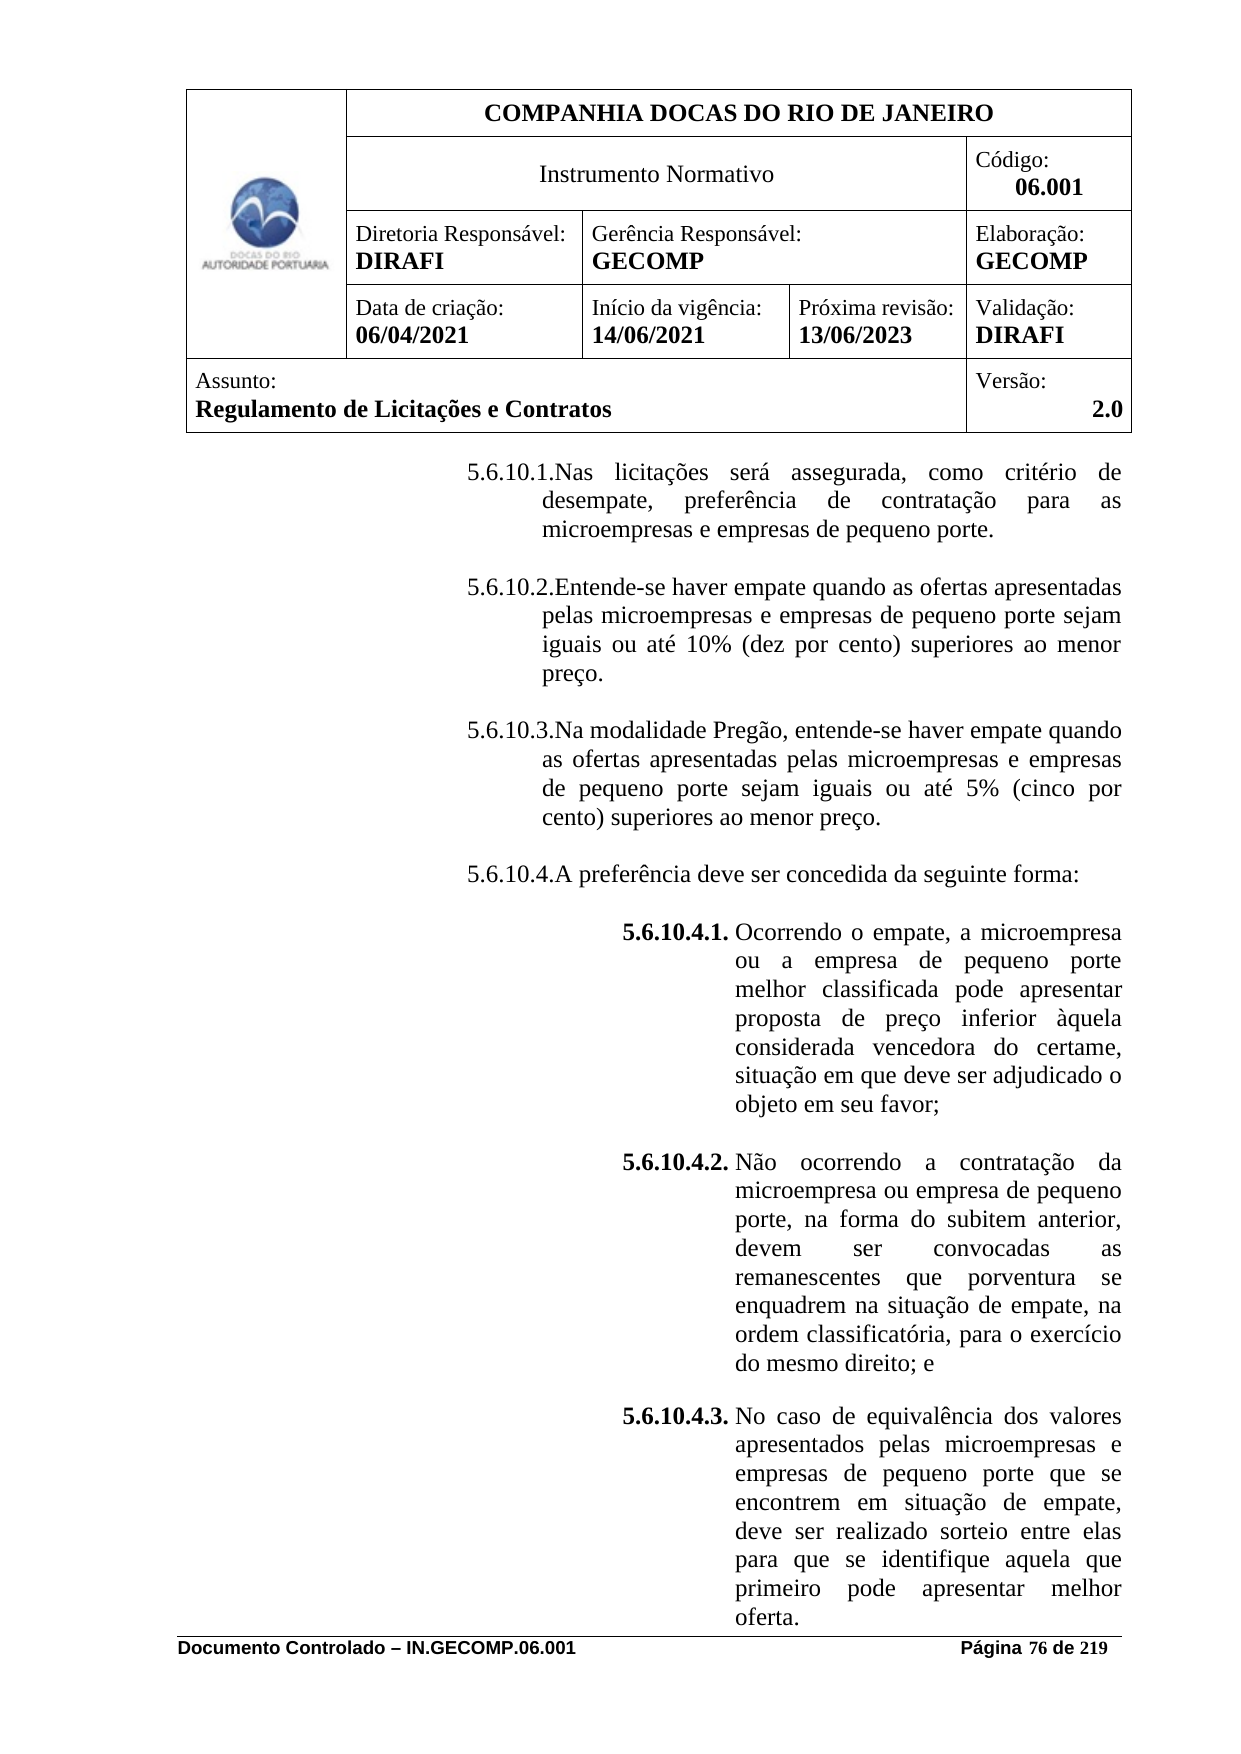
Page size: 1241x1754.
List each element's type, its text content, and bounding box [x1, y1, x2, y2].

list No caso de equivalência dos valores apresentados pelas microempresas e empresas de pequeno porte que se encontrem em situação de empate, deve ser realizado sorteio entre elas para que se identifique aquela que primeiro pode apresentar melhor oferta. [622, 1401, 1122, 1631]
list Não ocorrendo a contratação da microempresa ou empresa de pequeno porte, na forma do subitem anterior, devem ser convocadas as remanescentes que porventura se enquadrem na situação de empate, na ordem classificatória, para o exercício do mesmo direito; e [622, 1147, 1122, 1377]
list Nas licitações será assegurada, como critério de desempate, preferência de contratação para as microempresas e empresas de pequeno porte. [467, 457, 1122, 543]
list Entende-se haver empate quando as ofertas apresentadas pelas microempresas e empresas de pequeno porte sejam iguais ou até 10% (dez por cento) superiores ao menor preço. [467, 572, 1122, 687]
list Na modalidade Pregão, entende-se haver empate quando as ofertas apresentadas pelas microempresas e empresas de pequeno porte sejam iguais ou até 5% (cinco por cento) superiores ao menor preço. [467, 715, 1122, 830]
list Ocorrendo o empate, a microempresa ou a empresa de pequeno porte melhor classificada pode apresentar proposta de preço inferior àquela considerada vencedora do certame, situação em que deve ser adjudicado o objeto em seu favor; [622, 917, 1122, 1118]
list A preferência deve ser concedida da seguinte forma: [467, 859, 1122, 888]
